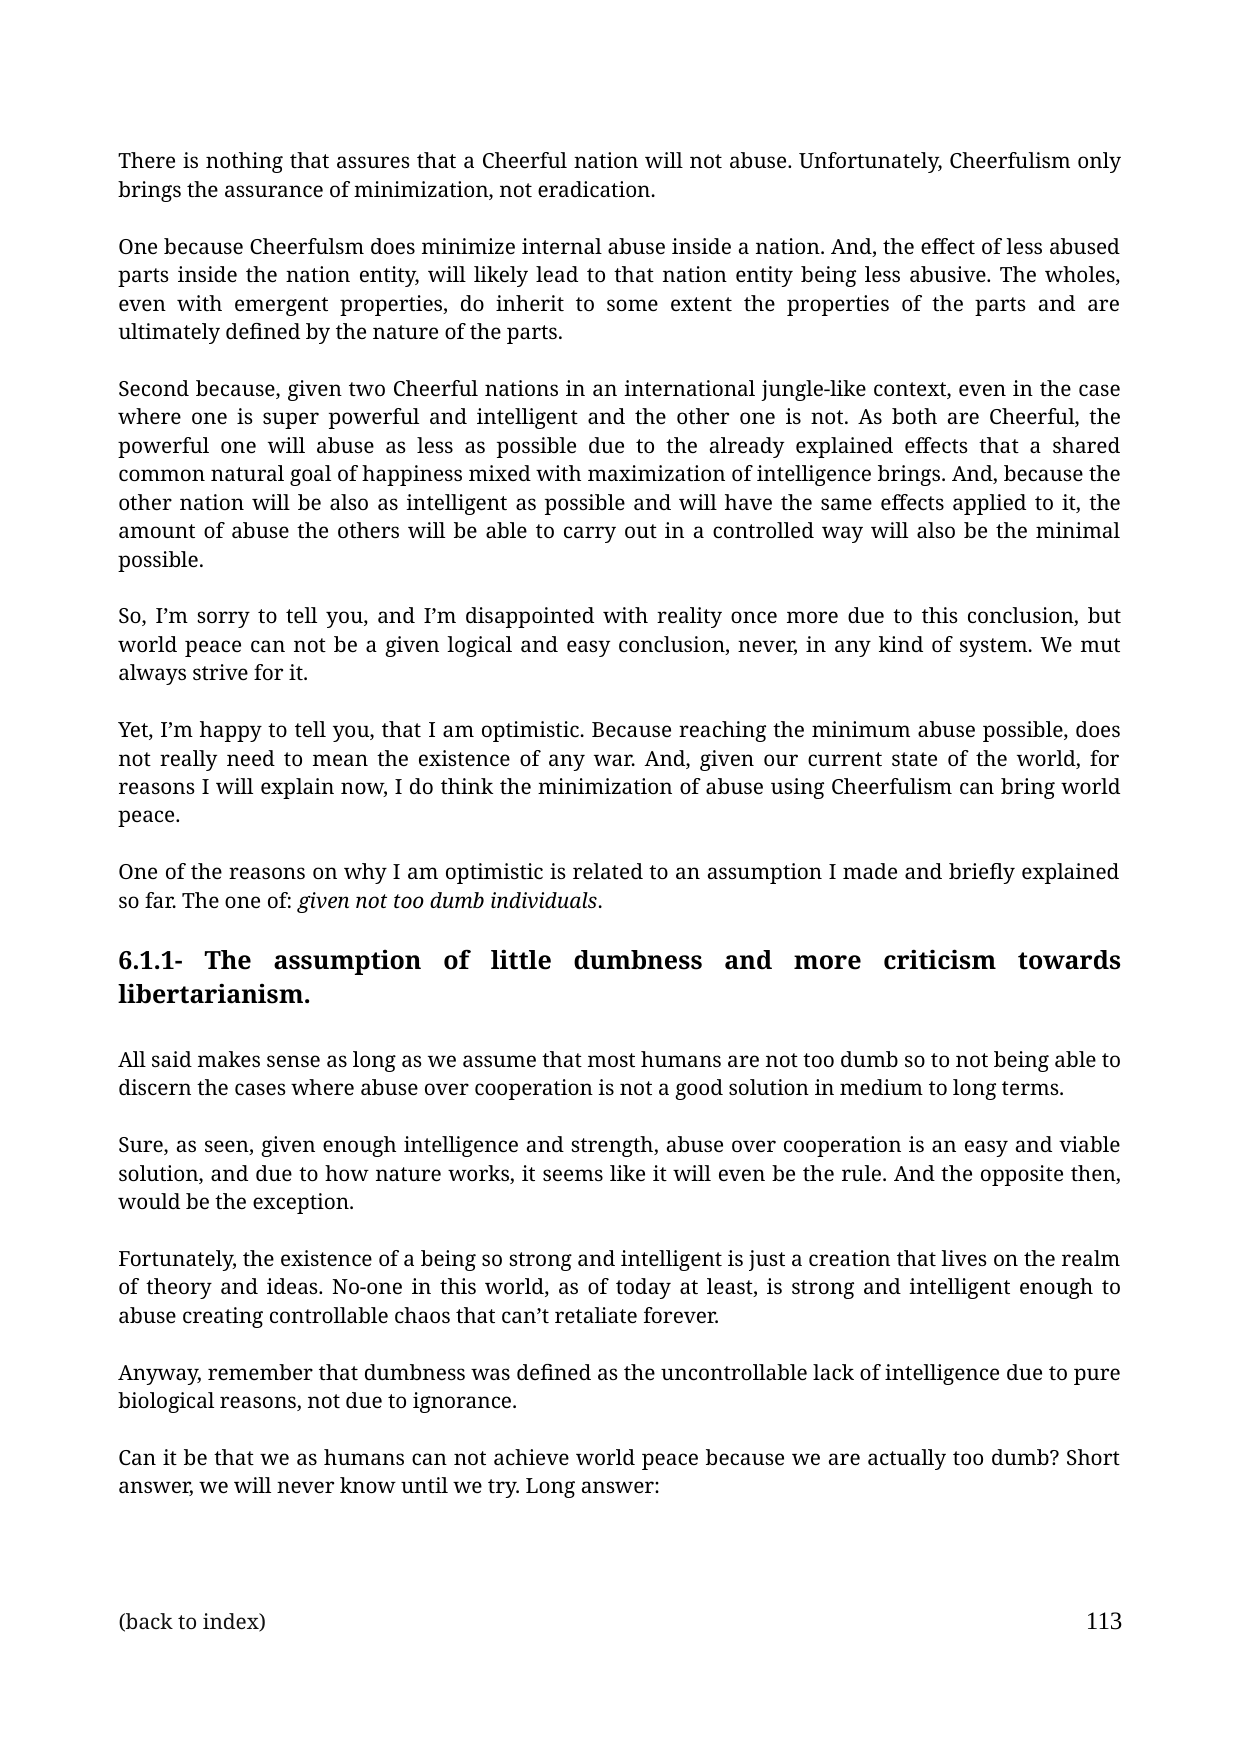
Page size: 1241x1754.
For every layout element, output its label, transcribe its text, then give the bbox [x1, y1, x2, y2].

text Sure, as seen, given enough intelligence and strength, abuse over cooperation is an easy and viable solution, and due to how nature works, it seems like it will even be the rule. And the opposite then, would be the exception. [118, 1130, 1122, 1216]
text Second because, given two Cheerful nations in an international jungle-like context, even in the case where one is super powerful and intelligent and the other one is not. As both are Cheerful, the powerful one will abuse as less as possible due to the already explained effects that a shared common natural goal of happiness mixed with maximization of intelligence brings. And, because the other nation will be also as intelligent as possible and will have the same effects applied to it, the amount of abuse the others will be able to carry out in a controlled way will also be the minimal possible. [118, 374, 1122, 573]
text So, I’m sorry to tell you, and I’m disappointed with reality once more due to this conclusion, but world peace can not be a given logical and easy conclusion, never, in any kind of system. We mut always strive for it. [118, 602, 1122, 687]
text Can it be that we as humans can not achieve world peace because we are actually too dumb? Short answer, we will never know until we try. Long answer: [118, 1443, 1122, 1500]
text One of the reasons on why I am optimistic is related to an assumption I made and briefly explained so far. The one of: given not too dumb individuals. [118, 857, 1122, 914]
text All said makes sense as long as we assume that most humans are not too dumb so to not being able to discern the cases where abuse over cooperation is not a good solution in medium to long terms. [118, 1045, 1122, 1102]
text One because Cheerfulsm does minimize internal abuse inside a nation. And, the effect of less abused parts inside the nation entity, will likely lead to that nation entity being less abusive. The wholes, even with emergent properties, do inherit to some extent the properties of the parts and are ultimately defined by the nature of the parts. [118, 232, 1122, 346]
text Fortunately, the existence of a being so strong and intelligent is just a creation that lives on the realm of theory and ideas. No-one in this world, as of today at least, is strong and intelligent enough to abuse creating controllable chaos that can’t retaliate forever. [118, 1244, 1122, 1329]
text There is nothing that assures that a Cheerful nation will not abuse. Unfortunately, Cheerfulism only brings the assurance of minimization, not eradication. [118, 147, 1122, 203]
text 6.1.1- The assumption of little dumbness and more criticism towards libertarianism. [118, 943, 1122, 1011]
text Yet, I’m happy to tell you, that I am optimistic. Because reaching the minimum abuse possible, does not really need to mean the existence of any war. And, given our current state of the world, for reasons I will explain now, I do think the minimization of abuse using Cheerfulism can bring world peace. [118, 715, 1122, 829]
text Anyway, remember that dumbness was defined as the uncontrollable lack of intelligence due to pure biological reasons, not due to ignorance. [118, 1358, 1122, 1415]
